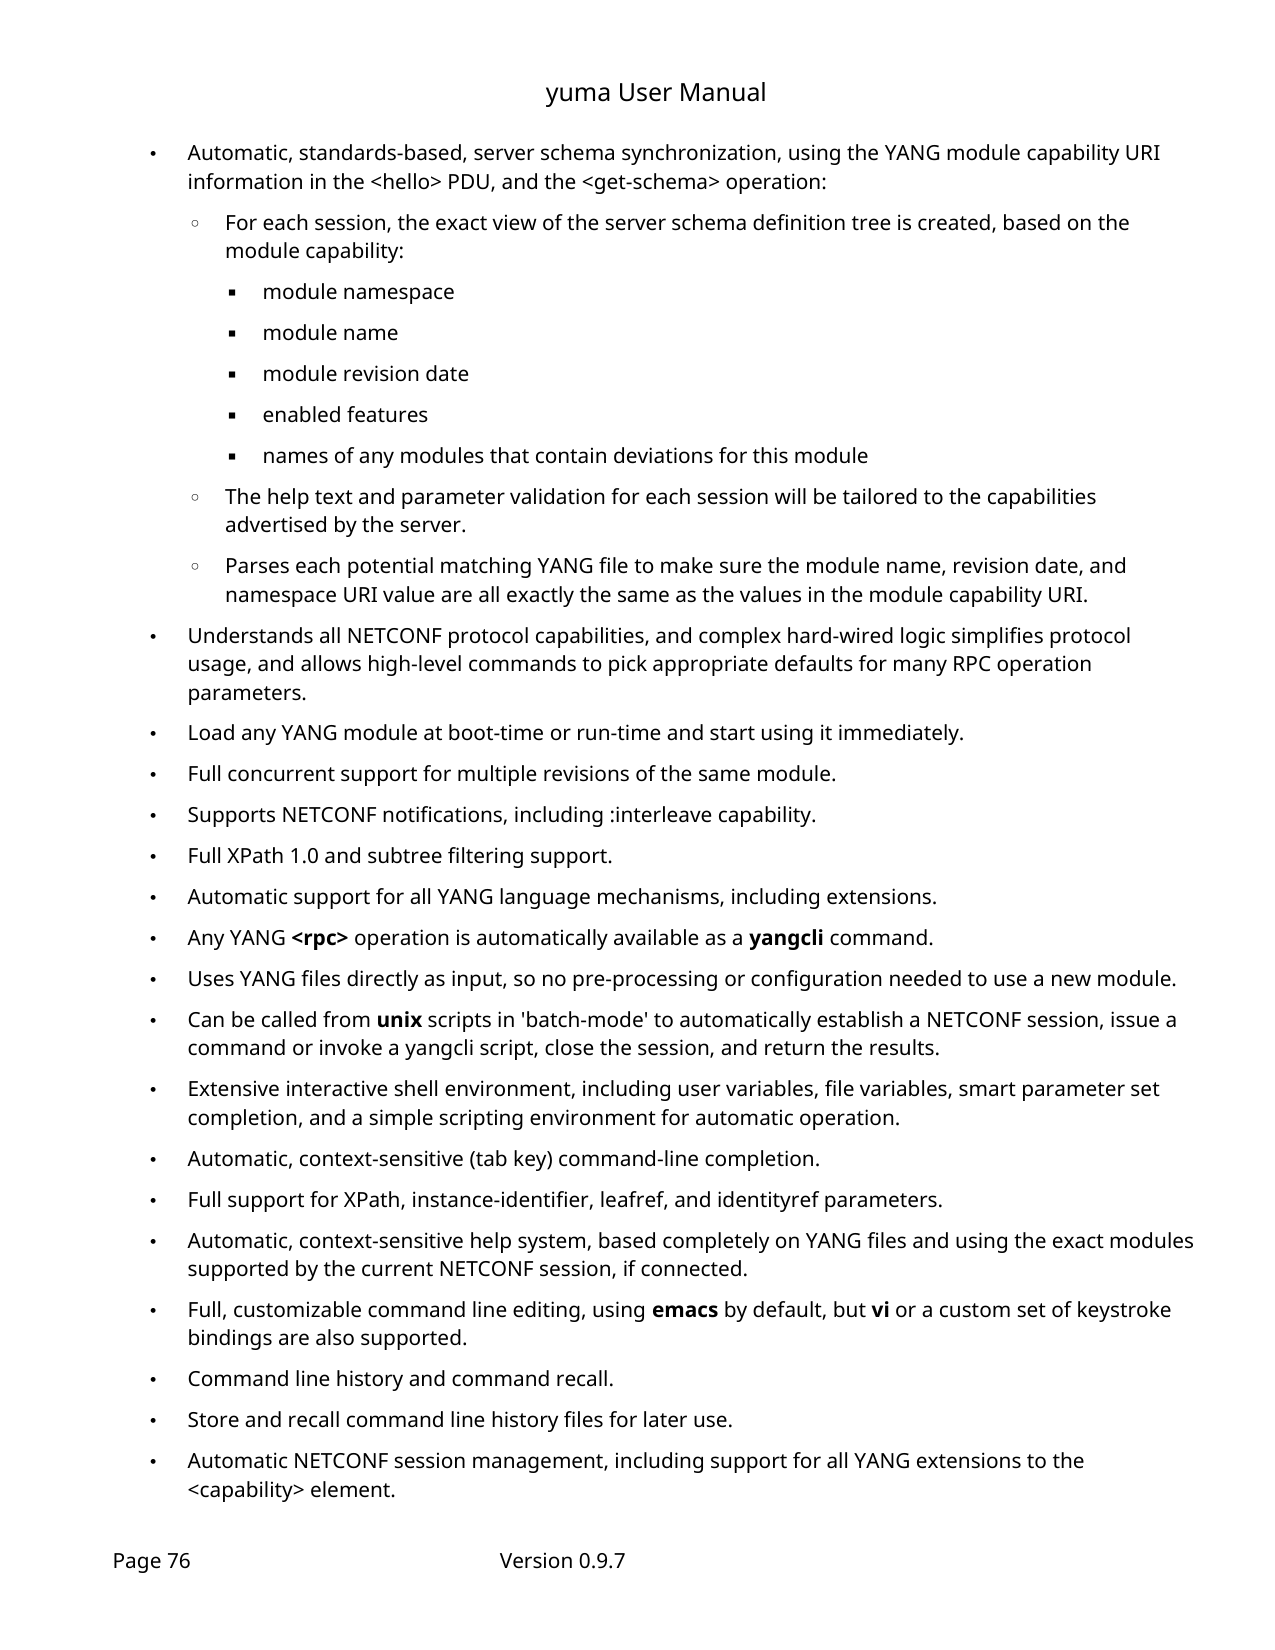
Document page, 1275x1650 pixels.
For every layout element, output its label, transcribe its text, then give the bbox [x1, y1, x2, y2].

list Understands all NETCONF protocol capabilities, and complex hard-wired logic simplifies protocol usage, and allows high-level commands to pick appropriate defaults for many RPC operation parameters. [150, 621, 1200, 706]
list Parses each potential matching YANG file to make sure the module name, revision date, and namespace URI value are all exactly the same as the values in the module capability URI. [187, 551, 1200, 608]
list Full concurrent support for multiple revisions of the same module. [150, 759, 1200, 788]
list The help text and parameter validation for each session will be tailored to the capabilities advertised by the server. [187, 482, 1200, 539]
list Uses YANG files directly as input, so no pre-processing or configuration needed to use a new module. [150, 964, 1200, 993]
list For each session, the exact view of the server schema definition tree is created, based on the module capability: [187, 208, 1200, 265]
list Store and recall command line history files for later use. [150, 1405, 1200, 1434]
list Full support for XPath, instance-identifier, leafref, and identityref parameters. [150, 1185, 1200, 1213]
list Can be called from unix scripts in 'batch-mode' to automatically establish a NETCONF session, issue a command or invoke a yangcli script, close the session, and return the results. [150, 1005, 1200, 1062]
list Supports NETCONF notifications, including :interleave capability. [150, 800, 1200, 829]
list Load any YANG module at boot-time or run-time and start using it immediately. [150, 718, 1200, 747]
list module revision date [225, 359, 1200, 388]
list Automatic NETCONF session management, including support for all YANG extensions to the <capability> element. [150, 1446, 1200, 1503]
list Extensive interactive shell environment, including user variables, file variables, smart parameter set completion, and a simple scripting environment for automatic operation. [150, 1074, 1200, 1131]
list module name [225, 318, 1200, 347]
list names of any modules that contain deviations for this module [225, 441, 1200, 469]
list module namespace [225, 277, 1200, 306]
list Command line history and command recall. [150, 1364, 1200, 1393]
list Full XPath 1.0 and subtree filtering support. [150, 841, 1200, 870]
list Full, customizable command line editing, using emacs by default, but vi or a custom set of keystroke bindings are also supported. [150, 1295, 1200, 1352]
list Automatic, standards-based, server schema synchronization, using the YANG module capability URI information in the <hello> PDU, and the <get-schema> operation: [150, 138, 1200, 195]
list Automatic support for all YANG language mechanisms, including extensions. [150, 882, 1200, 911]
list Automatic, context-sensitive help system, based completely on YANG files and using the exact modules supported by the current NETCONF session, if connected. [150, 1226, 1200, 1283]
list enabled features [225, 400, 1200, 428]
list Automatic, context-sensitive (tab key) command-line completion. [150, 1144, 1200, 1172]
list Any YANG <rpc> operation is automatically available as a yangcli command. [150, 923, 1200, 952]
